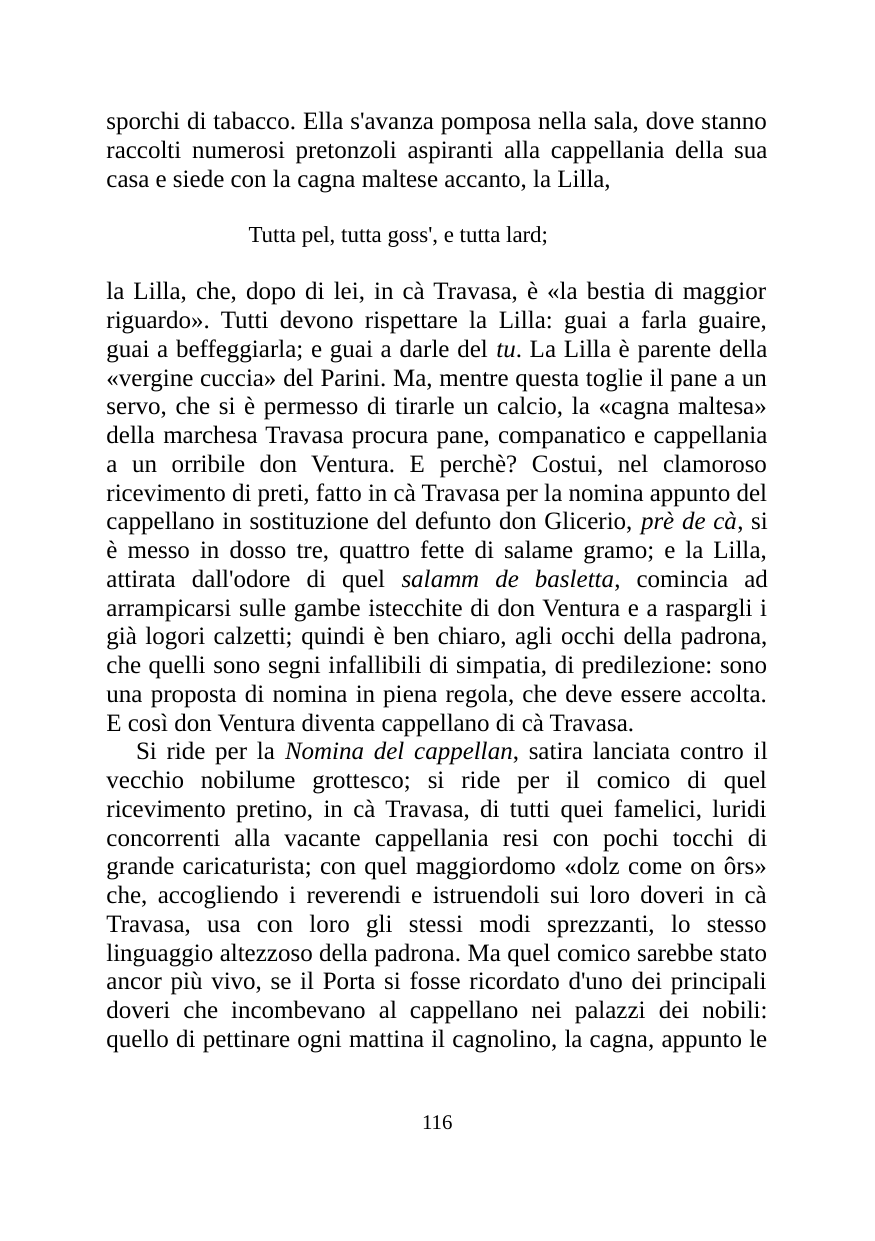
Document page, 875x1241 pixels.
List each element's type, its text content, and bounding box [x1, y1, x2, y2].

text Si ride per la Nomina del cappellan, satira lanciata contro il vecchio nobilume grottesco; si ride per il comico di quel ricevimento pretino, in cà Travasa, di tutti quei famelici, luridi concorrenti alla vacante cappellania resi con pochi tocchi di grande caricaturista; con quel maggiordomo «dolz come on ôrs» che, accogliendo i reverendi e istruendoli sui loro doveri in cà Travasa, usa con loro gli stessi modi sprezzanti, lo stesso linguaggio altezzoso della padrona. Ma quel comico sarebbe stato ancor più vivo, se il Porta si fosse ricordato d'uno dei principali doveri che incombevano al cappellano nei palazzi dei nobili: quello di pettinare ogni mattina il cagnolino, la cagna, appunto le [106, 736, 768, 1053]
text Tutta pel, tutta goss', e tutta lard; [219, 221, 768, 248]
text sporchi di tabacco. Ella s'avanza pomposa nella sala, dove stanno raccolti numerosi pretonzoli aspiranti alla cappellania della sua casa e siede con la cagna maltese accanto, la Lilla, [106, 106, 768, 192]
text la Lilla, che, dopo di lei, in cà Travasa, è «la bestia di maggior riguardo». Tutti devono rispettare la Lilla: guai a farla guaire, guai a beffeggiarla; e guai a darle del tu. La Lilla è parente della «vergine cuccia» del Parini. Ma, mentre questa toglie il pane a un servo, che si è permesso di tirarle un calcio, la «cagna maltesa» della marchesa Travasa procura pane, companatico e cappellania a un orribile don Ventura. E perchè? Costui, nel clamoroso ricevimento di preti, fatto in cà Travasa per la nomina appunto del cappellano in sostituzione del defunto don Glicerio, prè de cà, si è messo in dosso tre, quattro fette di salame gramo; e la Lilla, attirata dall'odore di quel salamm de basletta, comincia ad arrampicarsi sulle gambe istecchite di don Ventura e a raspargli i già logori calzetti; quindi è ben chiaro, agli occhi della padrona, che quelli sono segni infallibili di simpatia, di predilezione: sono una proposta di nomina in piena regola, che deve essere accolta. E così don Ventura diventa cappellano di cà Travasa. [106, 276, 768, 736]
